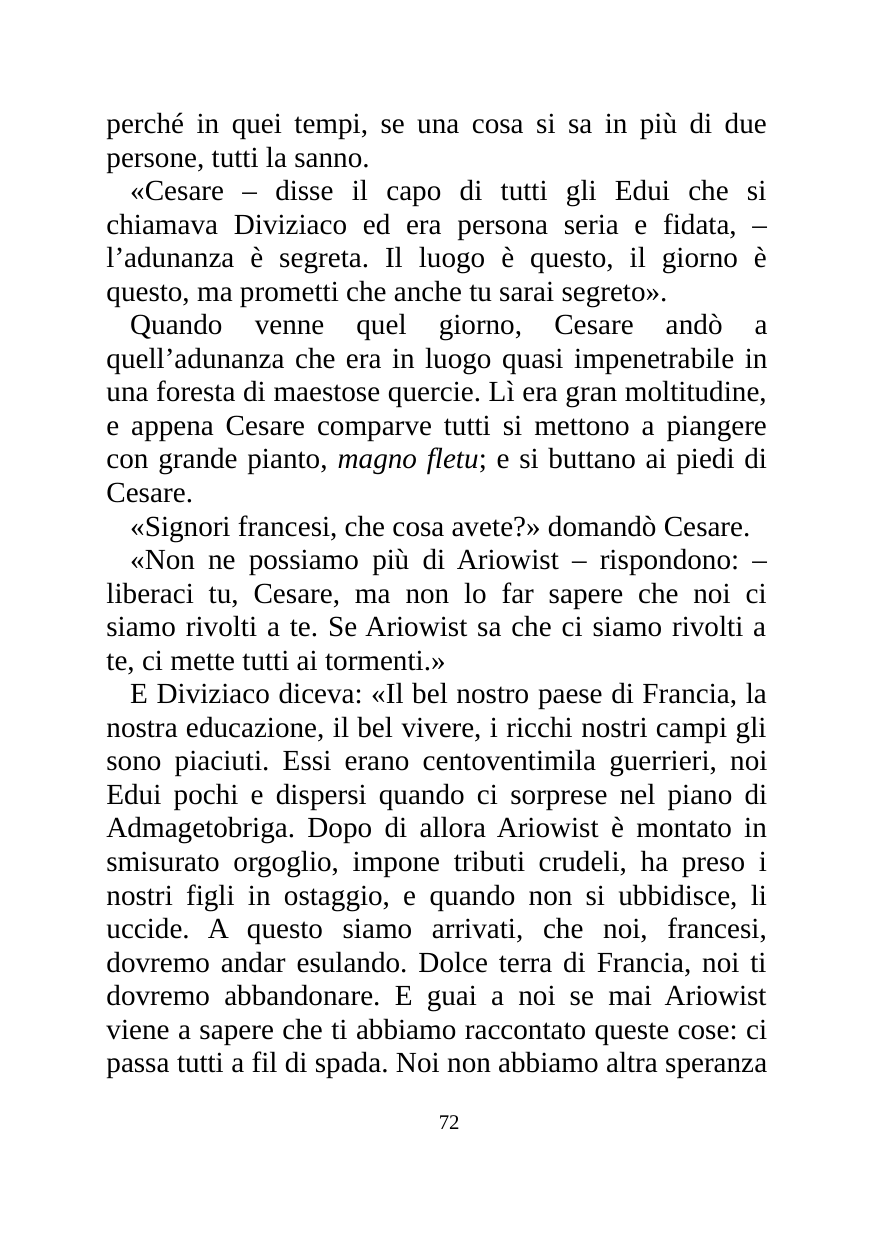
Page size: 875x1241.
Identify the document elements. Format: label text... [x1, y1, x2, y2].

text «Signori francesi, che cosa avete?» domandò Cesare. [106, 509, 768, 542]
text perché in quei tempi, se una cosa si sa in più di due persone, tutti la sanno. [106, 106, 768, 173]
text Quando venne quel giorno, Cesare andò a quell’adunanza che era in luogo quasi impenetrabile in una foresta di maestose quercie. Lì era gran moltitudine, e appena Cesare comparve tutti si mettono a piangere con grande pianto, magno fletu; e si buttano ai piedi di Cesare. [106, 307, 768, 509]
text E Diviziaco diceva: «Il bel nostro paese di Francia, la nostra educazione, il bel vivere, i ricchi nostri campi gli sono piaciuti. Essi erano centoventimila guerrieri, noi Edui pochi e dispersi quando ci sorprese nel piano di Admagetobriga. Dopo di allora Ariowist è montato in smisurato orgoglio, impone tributi crudeli, ha preso i nostri figli in ostaggio, e quando non si ubbidisce, li uccide. A questo siamo arrivati, che noi, francesi, dovremo andar esulando. Dolce terra di Francia, noi ti dovremo abbandonare. E guai a noi se mai Ariowist viene a sapere che ti abbiamo raccontato queste cose: ci passa tutti a fil di spada. Noi non abbiamo altra speranza [106, 676, 768, 1079]
text «Non ne possiamo più di Ariowist – rispondono: – liberaci tu, Cesare, ma non lo far sapere che noi ci siamo rivolti a te. Se Ariowist sa che ci siamo rivolti a te, ci mette tutti ai tormenti.» [106, 542, 768, 676]
text «Cesare – disse il capo di tutti gli Edui che si chiamava Diviziaco ed era persona seria e fidata, – l’adunanza è segreta. Il luogo è questo, il giorno è questo, ma prometti che anche tu sarai segreto». [106, 173, 768, 307]
